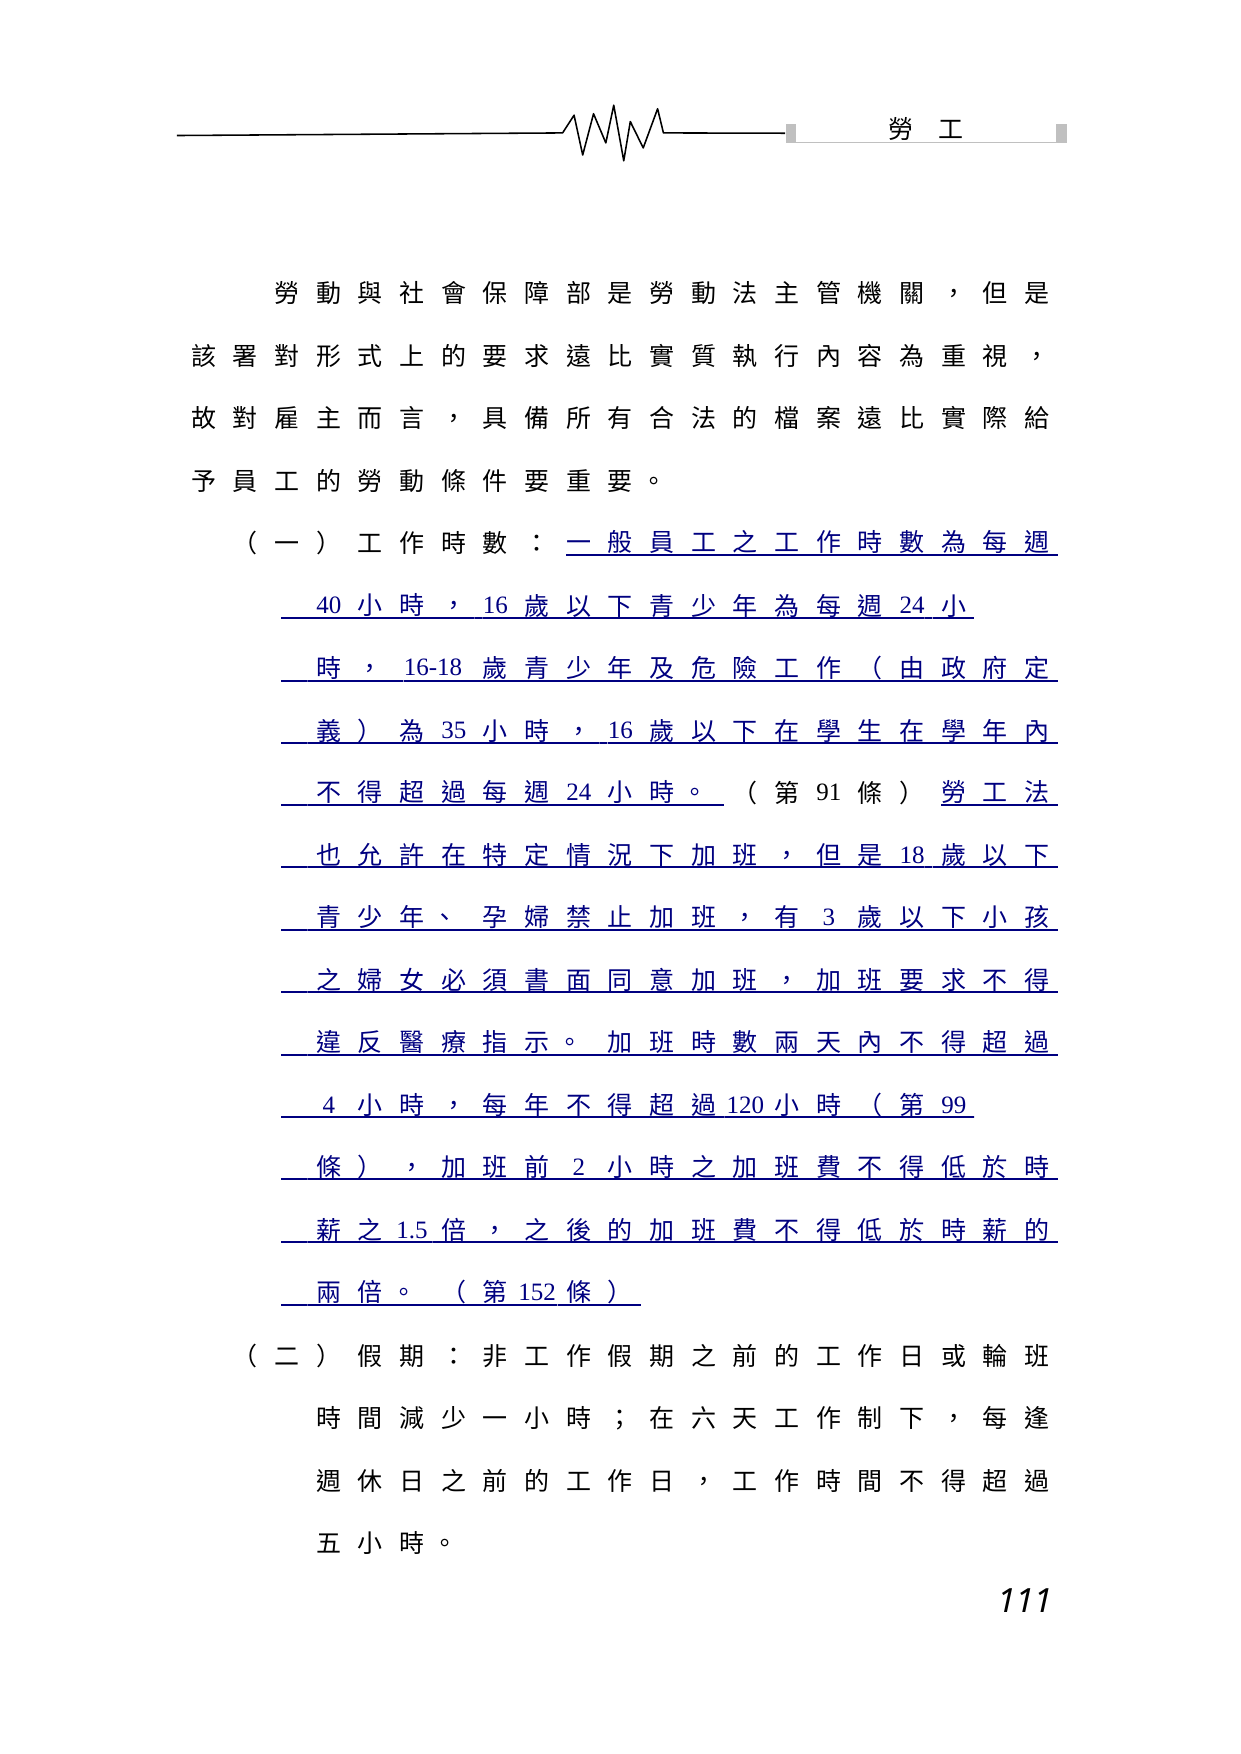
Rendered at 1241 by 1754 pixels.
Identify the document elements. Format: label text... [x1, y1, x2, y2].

text 勞動與社會保障部是勞動法主管機關，但是該署對形式上的要求遠比實質執行內容為重視，故對雇主而言，具備所有合法的檔案遠比實際給予員工的勞動條件要重要。 [183, 250, 1058, 500]
text （一）工作時數：一般員工之工作時數為每週40小時，16歲以下青少年為每週24小時，16-18歲青少年及危險工作（由政府定義）為35小時，16歲以下在學生在學年內不得超過每週24小時。（第91條）勞工法也允許在特定情況下加班，但是18歲以下青少年、孕婦禁止加班，有3歲以下小孩之婦女必須書面同意加班，加班要求不得違反醫療指示。加班時數兩天內不得超過4小時，每年不得超過120小時（第99條），加班前2小時之加班費不得低於時薪之1.5倍，之後的加班費不得低於時薪的兩倍。（第152條） [207, 500, 1058, 1313]
text （二）假期：非工作假期之前的工作日或輪班時間減少一小時；在六天工作制下，每逢週休日之前的工作日，工作時間不得超過五小時。 [207, 1313, 1058, 1563]
